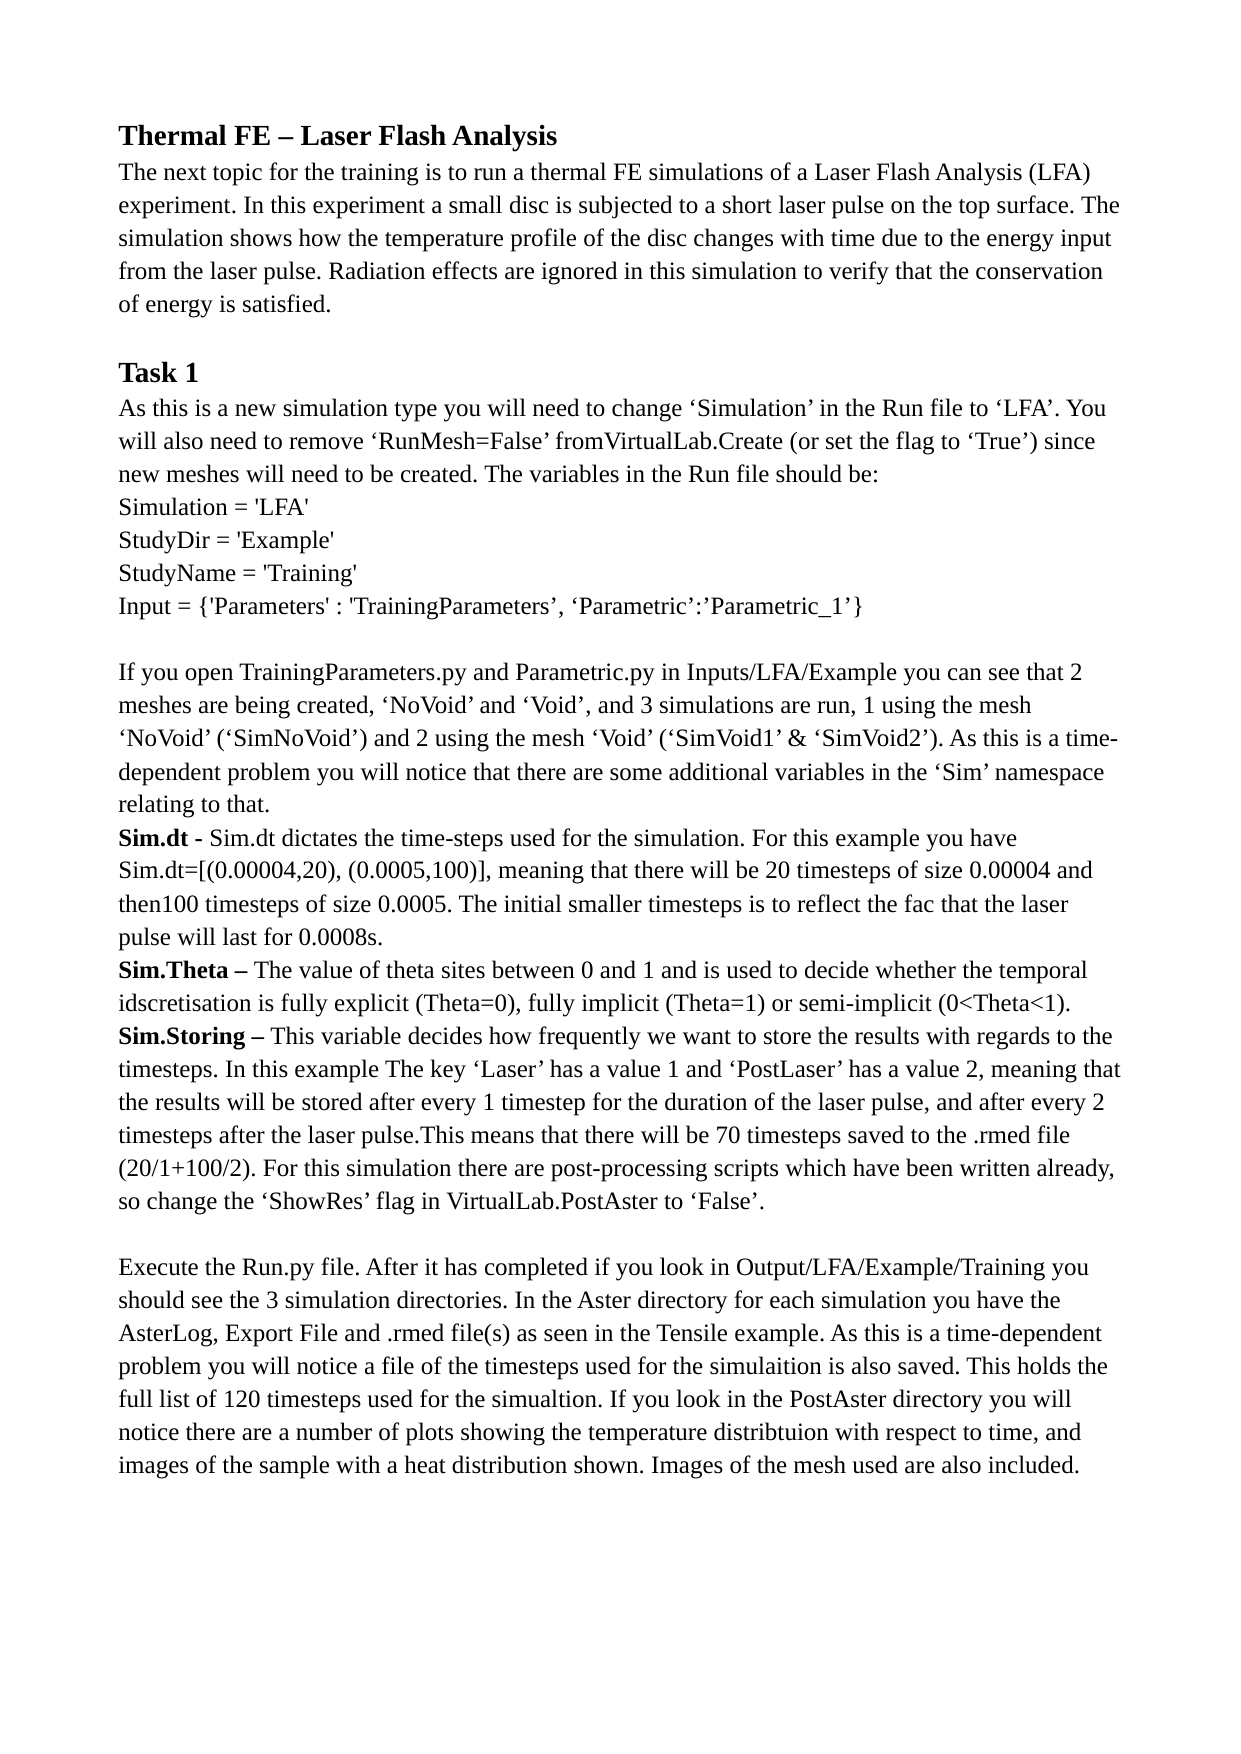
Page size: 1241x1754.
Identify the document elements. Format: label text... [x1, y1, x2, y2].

text If you open TrainingParameters.py and Parametric.py in Inputs/LFA/Example you can see that 2 meshes are being created, ‘NoVoid’ and ‘Void’, and 3 simulations are run, 1 using the mesh ‘NoVoid’ (‘SimNoVoid’) and 2 using the mesh ‘Void’ (‘SimVoid1’ & ‘SimVoid2’). As this is a time-dependent problem you will notice that there are some additional variables in the ‘Sim’ namespace relating to that. [118, 657, 1122, 818]
text Task 1 [118, 355, 1122, 388]
text Simulation = 'LFA' [118, 492, 1122, 521]
text Execute the Run.py file. After it has completed if you look in Output/LFA/Example/Training you should see the 3 simulation directories. In the Aster directory for each simulation you have the AsterLog, Export File and .rmed file(s) as seen in the Tensile example. As this is a time-dependent problem you will notice a file of the timesteps used for the simulaition is also saved. This holds the full list of 120 timesteps used for the simualtion. If you look in the PostAster directory you will notice there are a number of plots showing the temperature distribtuion with respect to time, and images of the sample with a heat distribution shown. Images of the mesh used are also included. [118, 1252, 1122, 1479]
text StudyDir = 'Example' [118, 525, 1122, 554]
text As this is a new simulation type you will need to change ‘Simulation’ in the Run file to ‘LFA’. You will also need to remove ‘RunMesh=False’ fromVirtualLab.Create (or set the flag to ‘True’) since new meshes will need to be created. The variables in the Run file should be: [118, 393, 1122, 488]
text Sim.dt - Sim.dt dictates the time-steps used for the simulation. For this example you have Sim.dt=[(0.00004,20), (0.0005,100)], meaning that there will be 20 timesteps of size 0.00004 and then100 timesteps of size 0.0005. The initial smaller timesteps is to reflect the fac that the laser pulse will last for 0.0008s. [118, 823, 1122, 950]
text Thermal FE – Laser Flash Analysis [118, 118, 1122, 152]
text StudyName = 'Training' [118, 558, 1122, 587]
text The next topic for the training is to run a thermal FE simulations of a Laser Flash Analysis (LFA) experiment. In this experiment a small disc is subjected to a short laser pulse on the top surface. The simulation shows how the temperature profile of the disc changes with time due to the energy input from the laser pulse. Radiation effects are ignored in this simulation to verify that the conservation of energy is satisfied. [118, 157, 1122, 317]
text Sim.Storing – This variable decides how frequently we want to store the results with regards to the timesteps. In this example The key ‘Laser’ has a value 1 and ‘PostLaser’ has a value 2, meaning that the results will be stored after every 1 timestep for the duration of the laser pulse, and after every 2 timesteps after the laser pulse.This means that there will be 70 timesteps saved to the .rmed file (20/1+100/2). For this simulation there are post-processing scripts which have been written already, so change the ‘ShowRes’ flag in VirtualLab.PostAster to ‘False’. [118, 1021, 1122, 1214]
text Input = {'Parameters' : 'TrainingParameters’, ‘Parametric’:’Parametric_1’} [118, 591, 1122, 620]
text Sim.Theta – The value of theta sites between 0 and 1 and is used to decide whether the temporal idscretisation is fully explicit (Theta=0), fully implicit (Theta=1) or semi-implicit (0<Theta<1). [118, 955, 1122, 1016]
